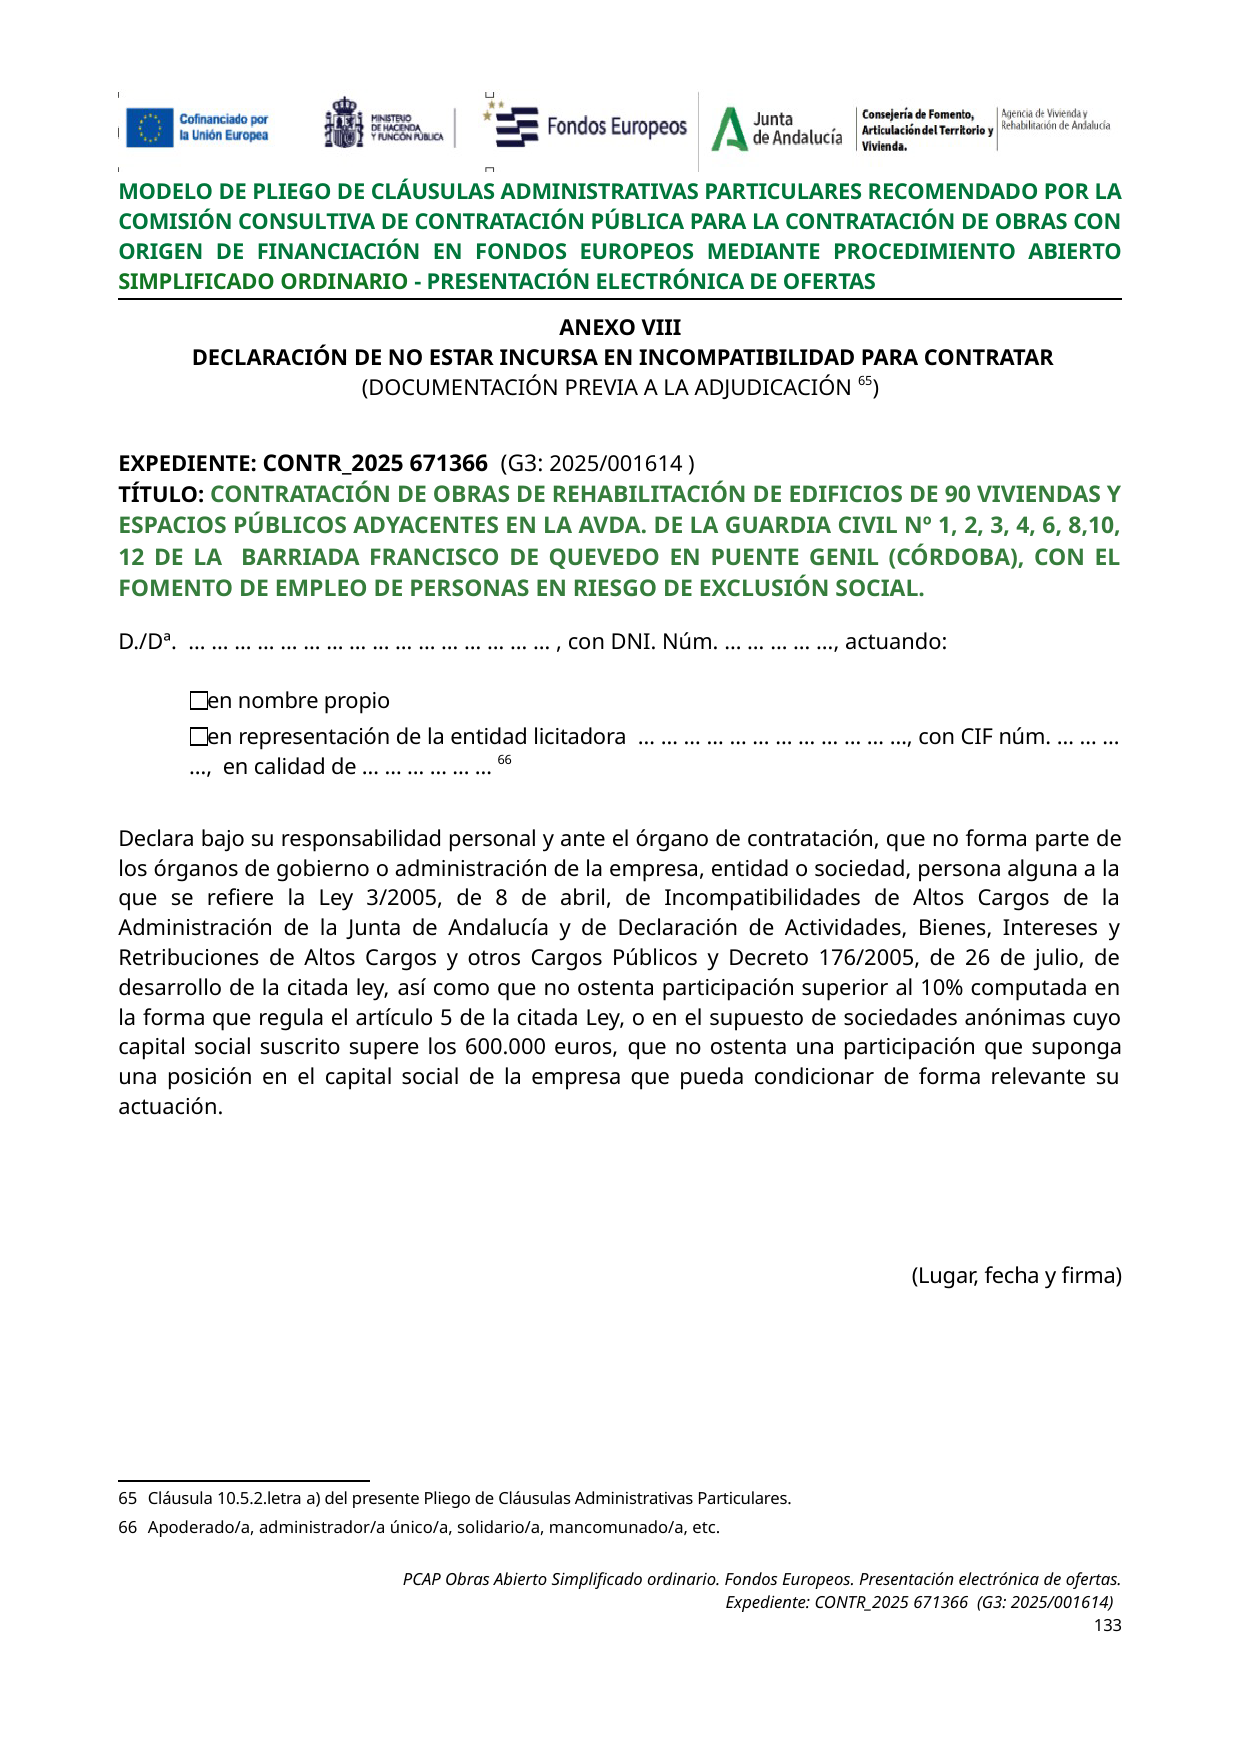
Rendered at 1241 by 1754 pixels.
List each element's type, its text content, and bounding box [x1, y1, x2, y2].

text Apoderado/a, administrador/a único/a, solidario/a, mancomunado/a, etc. [118, 1516, 1122, 1538]
text en representación de la entidad licitadora … … … … … … … … … … … …, con CIF núm. … … … …, en calidad de … … … … … … [189, 721, 1122, 781]
text D./Dª. … … … … … … … … … … … … … … … … , con DNI. Núm. … … … … …, actuando: [118, 626, 1122, 656]
text Cláusula 10.5.2.letra a) del presente Pliego de Cláusulas Administrativas Particulares. [118, 1487, 1122, 1509]
text MODELO DE PLIEGO DE CLÁUSULAS ADMINISTRATIVAS PARTICULARES RECOMENDADO POR LA COMISIÓN CONSULTIVA DE CONTRATACIÓN PÚBLICA PARA LA CONTRATACIÓN DE OBRAS CON ORIGEN DE FINANCIACIÓN EN FONDOS EUROPEOS MEDIANTE PROCEDIMIENTO ABIERTO SIMPLIFICADO ORDINARIO - PRESENTACIÓN ELECTRÓNICA DE OFERTAS [118, 176, 1122, 298]
text TÍTULO: CONTRATACIÓN DE OBRAS DE REHABILITACIÓN DE EDIFICIOS DE 90 VIVIENDAS Y ESPACIOS PÚBLICOS ADYACENTES EN LA AVDA. DE LA GUARDIA CIVIL Nº 1, 2, 3, 4, 6, 8,10, 12 DE LA BARRIADA FRANCISCO DE QUEVEDO EN PUENTE GENIL (CÓRDOBA), CON EL FOMENTO DE EMPLEO DE PERSONAS EN RIESGO DE EXCLUSIÓN SOCIAL. [118, 478, 1122, 603]
text ANEXO VIII [118, 312, 1122, 342]
text DECLARACIÓN DE NO ESTAR INCURSA EN INCOMPATIBILIDAD PARA CONTRATAR [118, 342, 1122, 372]
text (Lugar, fecha y firma) [118, 1260, 1122, 1290]
text EXPEDIENTE: CONTR_2025 671366 (G3: 2025/001614 ) [118, 447, 1122, 478]
picture [118, 89, 1123, 172]
text (DOCUMENTACIÓN PREVIA A LA ADJUDICACIÓN ) [118, 372, 1122, 402]
text en nombre propio [189, 686, 1122, 715]
text Declara bajo su responsabilidad personal y ante el órgano de contratación, que no forma parte de los órganos de gobierno o administración de la empresa, entidad o sociedad, persona alguna a la que se refiere la Ley 3/2005, de 8 de abril, de Incompatibilidades de Altos Cargos de la Administración de la Junta de Andalucía y de Declaración de Actividades, Bienes, Intereses y Retribuciones de Altos Cargos y otros Cargos Públicos y Decreto 176/2005, de 26 de julio, de desarrollo de la citada ley, así como que no ostenta participación superior al 10% computada en la forma que regula el artículo 5 de la citada Ley, o en el supuesto de sociedades anónimas cuyo capital social suscrito supere los 600.000 euros, que no ostenta una participación que suponga una posición en el capital social de la empresa que pueda condicionar de forma relevante su actuación. [118, 823, 1122, 1121]
